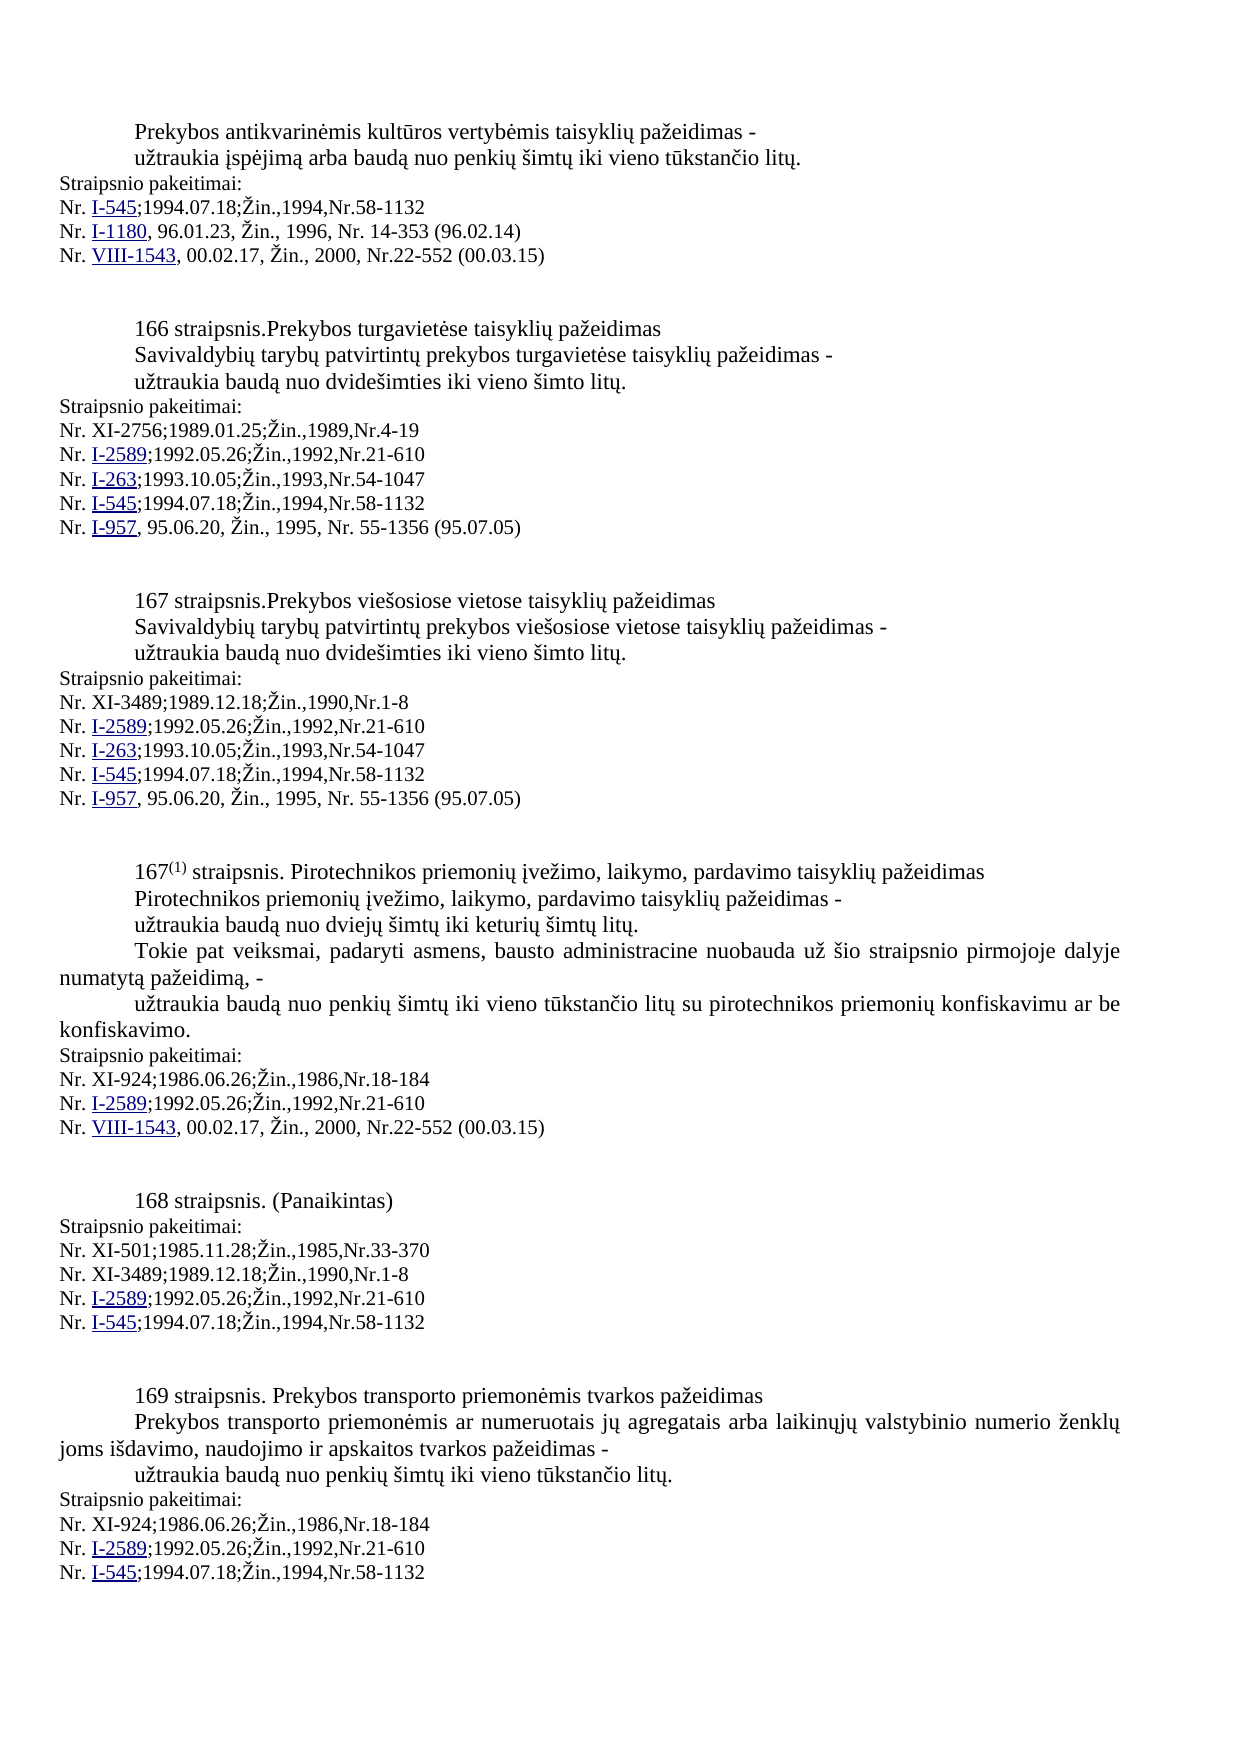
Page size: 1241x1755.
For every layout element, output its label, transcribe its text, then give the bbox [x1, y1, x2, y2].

text Nr. I-545;1994.07.18;Žin.,1994,Nr.58-1132 [59, 1559, 1122, 1584]
text Nr. VIII-1543, 00.02.17, Žin., 2000, Nr.22-552 (00.03.15) [59, 1115, 1122, 1139]
text Savivaldybių tarybų patvirtintų prekybos turgavietėse taisyklių pažeidimas - [59, 342, 1122, 368]
text Straipsnio pakeitimai: [59, 666, 1122, 690]
text Nr. I-2589;1992.05.26;Žin.,1992,Nr.21-610 [59, 1286, 1122, 1310]
text Straipsnio pakeitimai: [59, 1487, 1122, 1511]
text Straipsnio pakeitimai: [59, 171, 1122, 195]
text Nr. I-2589;1992.05.26;Žin.,1992,Nr.21-610 [59, 1091, 1122, 1115]
text Nr. XI-3489;1989.12.18;Žin.,1990,Nr.1-8 [59, 1262, 1122, 1286]
text Nr. I-1180, 96.01.23, Žin., 1996, Nr. 14-353 (96.02.14) [59, 219, 1122, 243]
text Nr. I-263;1993.10.05;Žin.,1993,Nr.54-1047 [59, 466, 1122, 491]
text Nr. I-545;1994.07.18;Žin.,1994,Nr.58-1132 [59, 762, 1122, 786]
text Straipsnio pakeitimai: [59, 1213, 1122, 1238]
text Nr. I-957, 95.06.20, Žin., 1995, Nr. 55-1356 (95.07.05) [59, 514, 1122, 539]
text Nr. I-263;1993.10.05;Žin.,1993,Nr.54-1047 [59, 738, 1122, 762]
text užtraukia baudą nuo dvidešimties iki vieno šimto litų. [59, 639, 1122, 666]
text 169 straipsnis. Prekybos transporto priemonėmis tvarkos pažeidimas [59, 1382, 1122, 1408]
text Nr. XI-2756;1989.01.25;Žin.,1989,Nr.4-19 [59, 418, 1122, 442]
text Tokie pat veiksmai, padaryti asmens, bausto administracine nuobauda už šio straipsnio pirmojoje dalyje numatytą pažeidimą, - [59, 937, 1122, 990]
text Nr. XI-924;1986.06.26;Žin.,1986,Nr.18-184 [59, 1067, 1122, 1091]
text Nr. I-2589;1992.05.26;Žin.,1992,Nr.21-610 [59, 1536, 1122, 1559]
text Nr. I-2589;1992.05.26;Žin.,1992,Nr.21-610 [59, 442, 1122, 466]
text Nr. I-545;1994.07.18;Žin.,1994,Nr.58-1132 [59, 491, 1122, 514]
text Nr. I-545;1994.07.18;Žin.,1994,Nr.58-1132 [59, 1310, 1122, 1334]
text Straipsnio pakeitimai: [59, 1043, 1122, 1067]
text Pirotechnikos priemonių įvežimo, laikymo, pardavimo taisyklių pažeidimas - [59, 885, 1122, 911]
text užtraukia baudą nuo penkių šimtų iki vieno tūkstančio litų. [59, 1461, 1122, 1487]
text 167 straipsnis.Prekybos viešosiose vietose taisyklių pažeidimas [59, 587, 1122, 613]
text Nr. I-957, 95.06.20, Žin., 1995, Nr. 55-1356 (95.07.05) [59, 786, 1122, 810]
text 168 straipsnis. (Panaikintas) [59, 1187, 1122, 1213]
text Nr. I-545;1994.07.18;Žin.,1994,Nr.58-1132 [59, 195, 1122, 219]
text Nr. XI-501;1985.11.28;Žin.,1985,Nr.33-370 [59, 1238, 1122, 1262]
text Nr. I-2589;1992.05.26;Žin.,1992,Nr.21-610 [59, 714, 1122, 738]
text užtraukia įspėjimą arba baudą nuo penkių šimtų iki vieno tūkstančio litų. [59, 144, 1122, 171]
text Nr. XI-3489;1989.12.18;Žin.,1990,Nr.1-8 [59, 690, 1122, 714]
text Nr. VIII-1543, 00.02.17, Žin., 2000, Nr.22-552 (00.03.15) [59, 243, 1122, 267]
text 167(1) straipsnis. Pirotechnikos priemonių įvežimo, laikymo, pardavimo taisyklių pažeidimas [134, 858, 1122, 885]
text 166 straipsnis.Prekybos turgavietėse taisyklių pažeidimas [59, 315, 1122, 342]
text Savivaldybių tarybų patvirtintų prekybos viešosiose vietose taisyklių pažeidimas - [59, 613, 1122, 639]
text užtraukia baudą nuo penkių šimtų iki vieno tūkstančio litų su pirotechnikos priemonių konfiskavimu ar be konfiskavimo. [59, 990, 1122, 1043]
text Nr. XI-924;1986.06.26;Žin.,1986,Nr.18-184 [59, 1511, 1122, 1536]
text užtraukia baudą nuo dviejų šimtų iki keturių šimtų litų. [59, 911, 1122, 937]
text užtraukia baudą nuo dvidešimties iki vieno šimto litų. [59, 368, 1122, 394]
text Straipsnio pakeitimai: [59, 394, 1122, 418]
text Prekybos antikvarinėmis kultūros vertybėmis taisyklių pažeidimas - [59, 118, 1122, 144]
text Prekybos transporto priemonėmis ar numeruotais jų agregatais arba laikinųjų valstybinio numerio ženklų joms išdavimo, naudojimo ir apskaitos tvarkos pažeidimas - [59, 1408, 1122, 1461]
